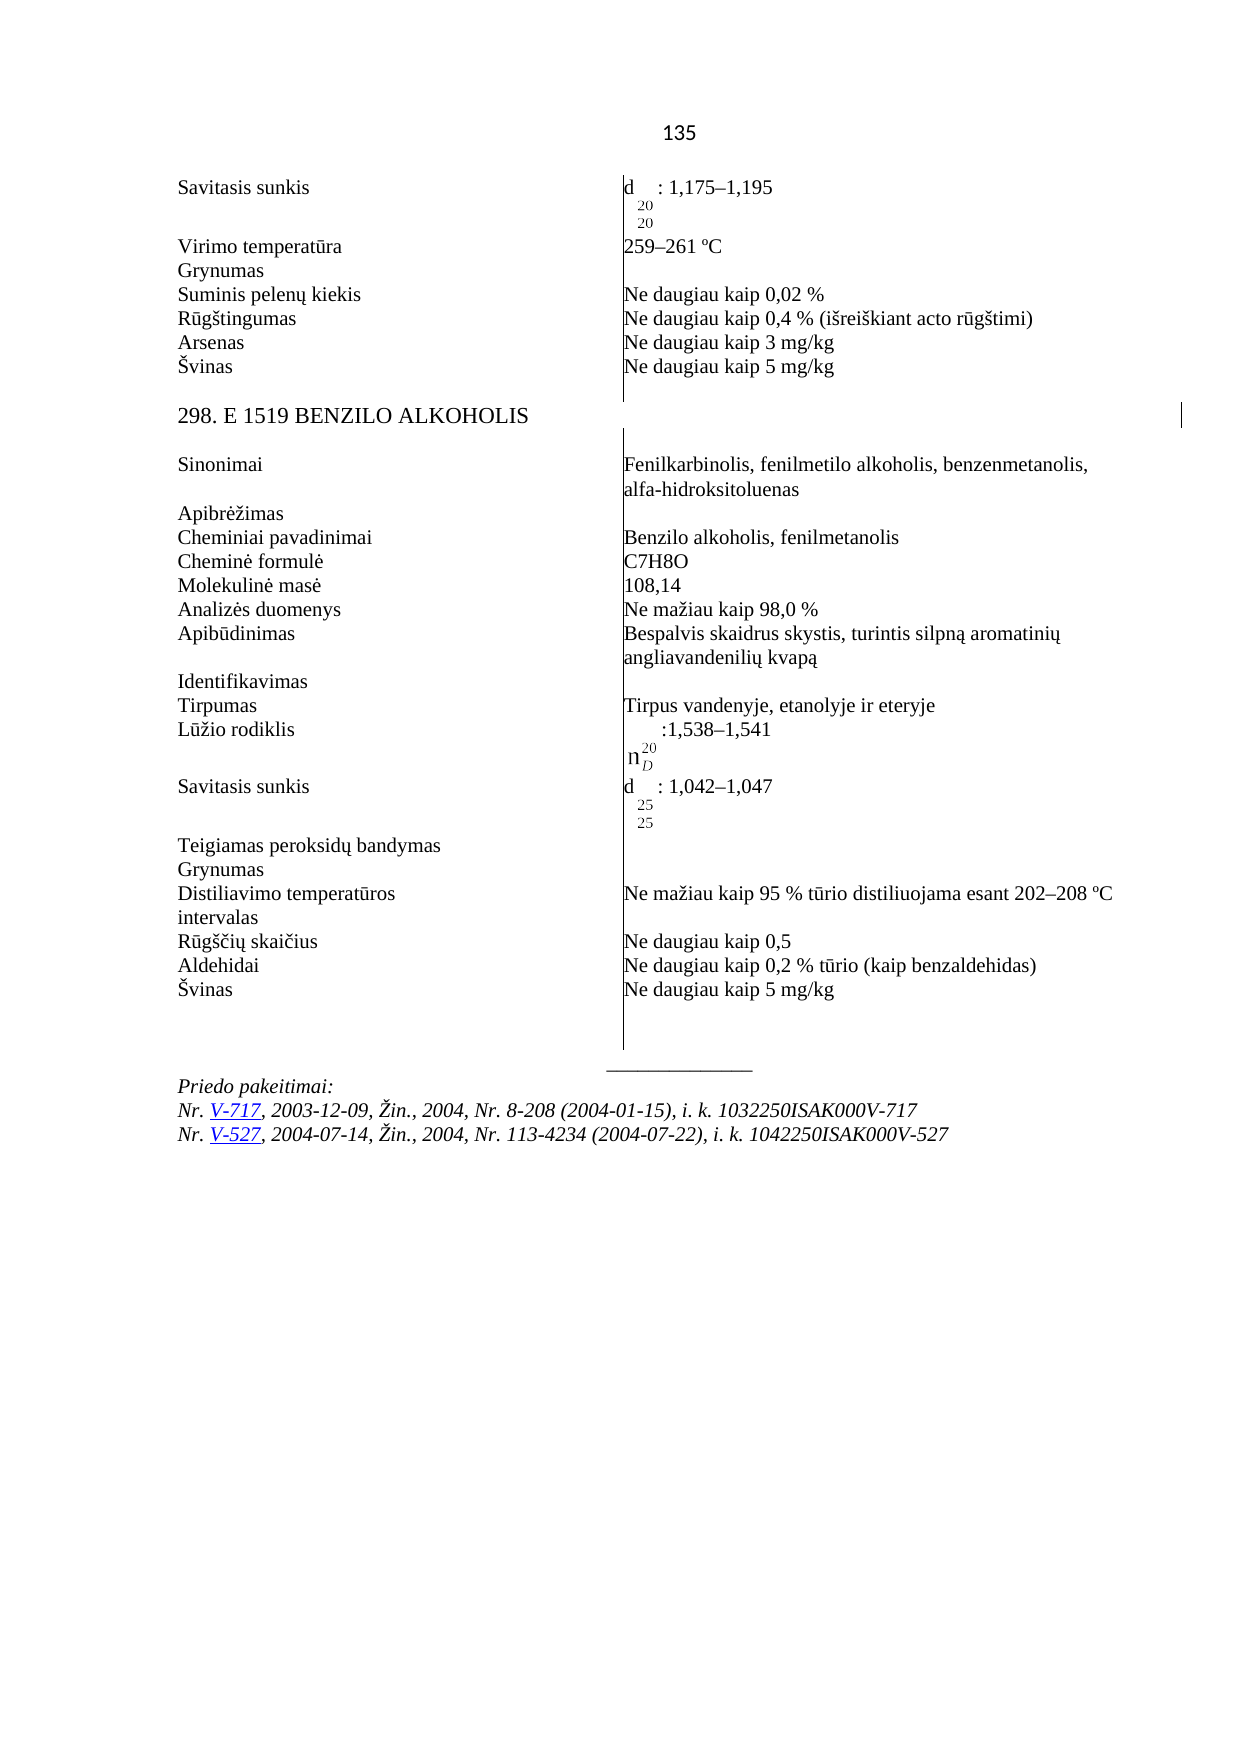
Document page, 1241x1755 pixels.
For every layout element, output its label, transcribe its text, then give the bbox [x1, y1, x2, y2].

table_cell Fenilkarbinolis, fenilmetilo alkoholis, benzenmetanolis, [624, 453, 1181, 476]
table_cell Ne daugiau kaip 0,02 % [624, 282, 1181, 306]
table_cell Bespalvis skaidrus skystis, turintis silpną aromatinių angliavandenilių kvapą [624, 621, 1181, 669]
table_cell Apibrėžimas [177, 501, 623, 524]
table_cell [624, 669, 1181, 693]
table_cell Ne daugiau kaip 0,4 % (išreiškiant acto rūgštimi) [624, 306, 1181, 330]
table_cell Tirpus vandenyje, etanolyje ir eteryje [624, 693, 1181, 717]
table_cell 298. E 1519 BENZILO ALKOHOLIS [177, 402, 1181, 428]
text Priedo pakeitimai: [177, 1074, 1181, 1098]
table_cell C7H8O [624, 549, 1181, 573]
table_cell Arsenas [177, 330, 623, 354]
table_cell Benzilo alkoholis, fenilmetanolis [624, 525, 1181, 549]
table_cell Grynumas [177, 258, 623, 282]
table_cell Ne daugiau kaip 5 mg/kg [624, 978, 1181, 1001]
table_cell Ne daugiau kaip 0,5 [624, 929, 1181, 953]
table_cell Identifikavimas [177, 669, 623, 693]
table_cell Rūgštingumas [177, 306, 623, 330]
table_cell 108,14 [624, 573, 1181, 597]
table_cell Švinas [177, 978, 623, 1001]
table_cell [624, 501, 1181, 524]
table_cell Molekulinė masė [177, 573, 623, 597]
table_cell Cheminė formulė [177, 549, 623, 573]
table_cell [624, 428, 1181, 452]
table_cell [624, 1001, 1181, 1026]
text Nr. V-527, 2004-07-14, Žin., 2004, Nr. 113-4234 (2004-07-22), i. k. 1042250ISAK000V-527 [177, 1122, 1181, 1146]
text ______________ [177, 1049, 1181, 1074]
table_cell Sinonimai [177, 453, 623, 476]
table_cell [177, 476, 623, 501]
table_cell [177, 428, 623, 452]
table_cell Teigiamas peroksidų bandymas [177, 833, 623, 857]
table_cell [177, 378, 623, 402]
table_cell Tirpumas [177, 693, 623, 717]
table_cell [624, 857, 1181, 881]
table_cell Analizės duomenys [177, 597, 623, 621]
table_cell alfa-hidroksitoluenas [624, 476, 1181, 501]
table_cell Ne mažiau kaip 98,0 % [624, 597, 1181, 621]
table_cell d: 1,175–1,195 [624, 175, 1181, 233]
table_cell Grynumas [177, 857, 623, 881]
table_cell Ne daugiau kaip 3 mg/kg [624, 330, 1181, 354]
table_cell [624, 1026, 1181, 1049]
table_cell Rūgščių skaičius [177, 929, 623, 953]
table_cell Savitasis sunkis [177, 774, 623, 833]
table_cell Ne mažiau kaip 95 % tūrio distiliuojama esant 202–208 ºC [624, 881, 1181, 929]
table_cell [177, 1001, 623, 1026]
table_cell :1,538–1,541 [624, 717, 1181, 774]
table_cell Virimo temperatūra [177, 234, 623, 258]
table_cell Suminis pelenų kiekis [177, 282, 623, 306]
table_cell Savitasis sunkis [177, 175, 623, 233]
table_cell Ne daugiau kaip 5 mg/kg [624, 354, 1181, 378]
text Nr. V-717, 2003-12-09, Žin., 2004, Nr. 8-208 (2004-01-15), i. k. 1032250ISAK000V-717 [177, 1098, 1181, 1122]
table_cell [624, 378, 1181, 402]
table_cell [624, 258, 1181, 282]
table_cell [177, 1026, 623, 1049]
table_cell Aldehidai [177, 953, 623, 977]
table_cell 259–261 ºC [624, 234, 1181, 258]
table_cell Distiliavimo temperatūros intervalas [177, 881, 623, 929]
table_cell Ne daugiau kaip 0,2 % tūrio (kaip benzaldehidas) [624, 953, 1181, 977]
table_cell Švinas [177, 354, 623, 378]
table_cell d: 1,042–1,047 [624, 774, 1181, 833]
table_cell Cheminiai pavadinimai [177, 525, 623, 549]
table_cell Lūžio rodiklis [177, 717, 623, 774]
table_cell [624, 833, 1181, 857]
table_cell Apibūdinimas [177, 621, 623, 669]
